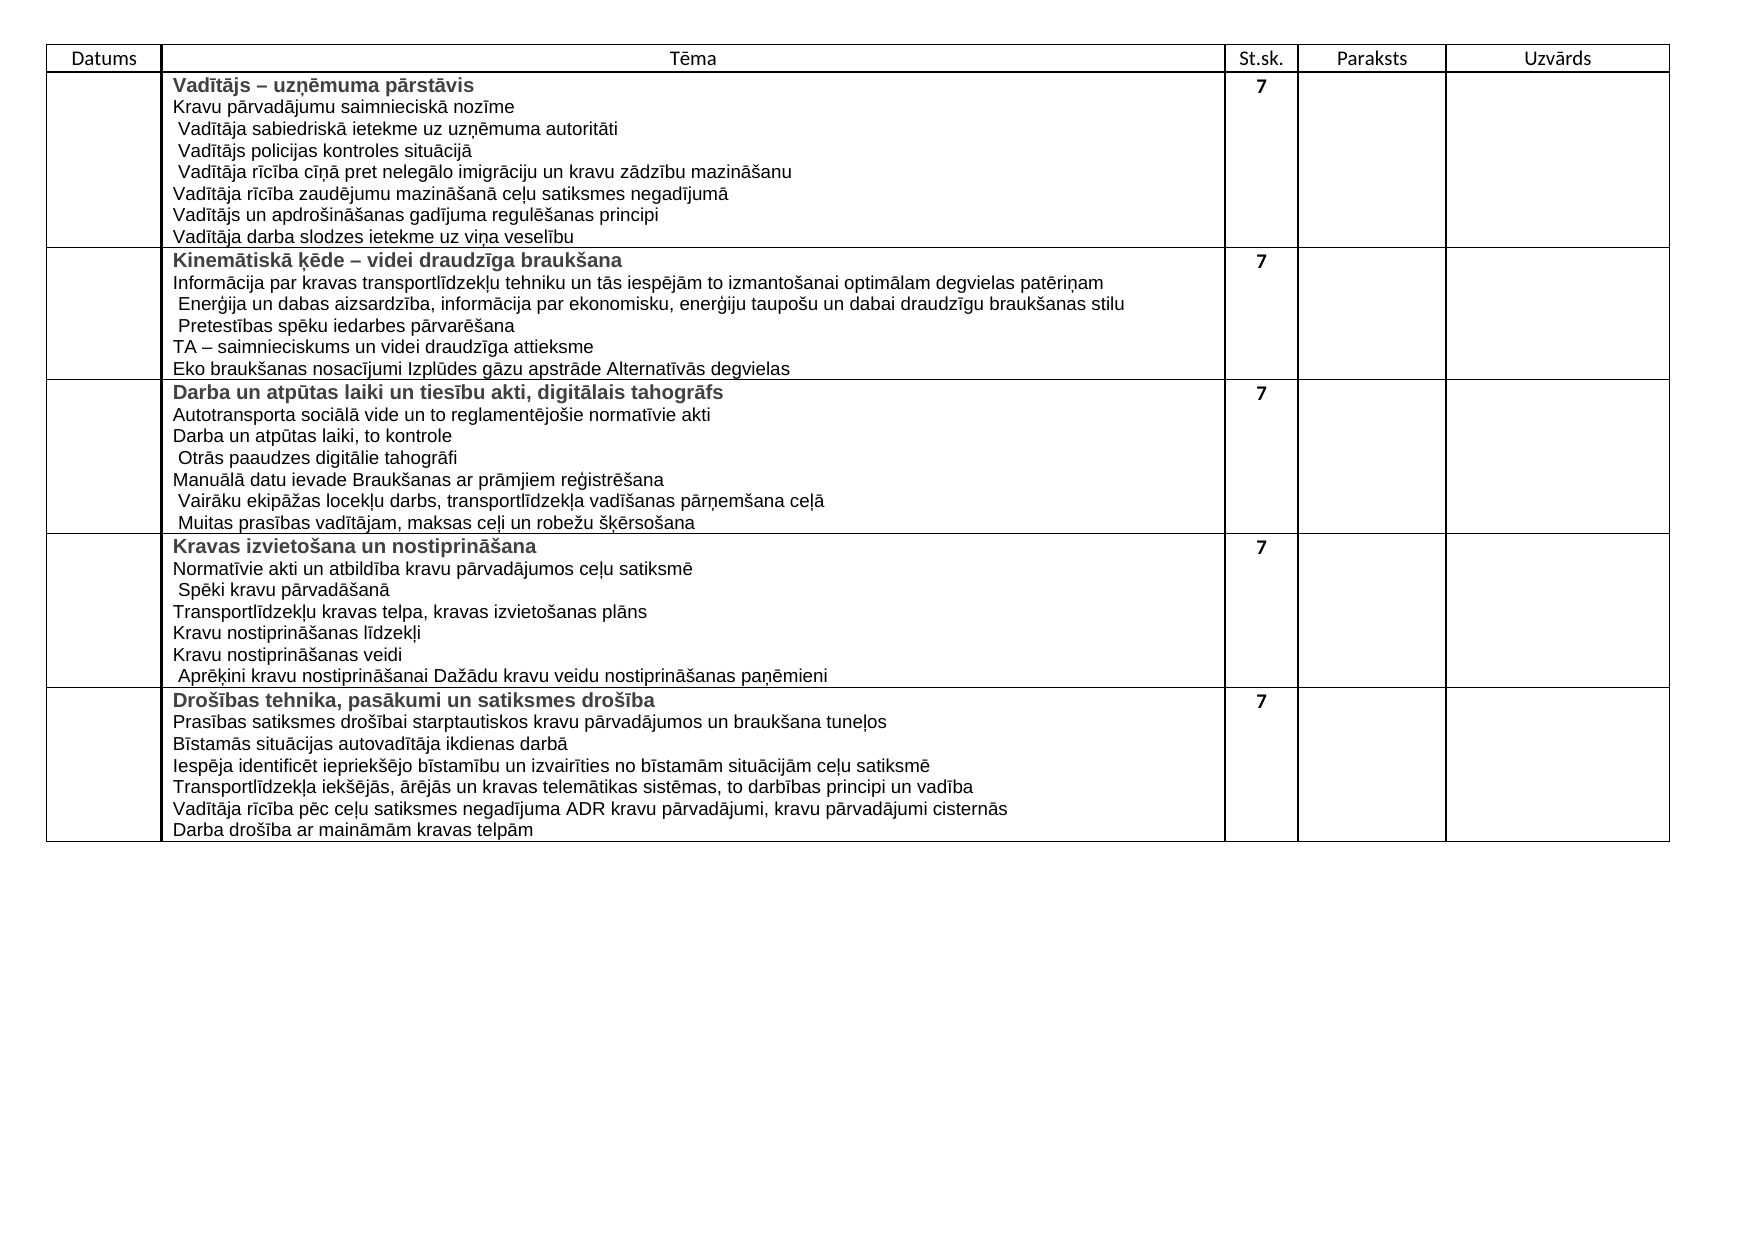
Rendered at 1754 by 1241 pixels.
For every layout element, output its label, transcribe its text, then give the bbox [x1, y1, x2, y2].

table_cell 7 [1226, 534, 1297, 687]
table_header St.sk. [1226, 45, 1297, 71]
table_header Uzvārds [1447, 45, 1669, 71]
table_cell [47, 688, 160, 841]
table_cell [1447, 380, 1669, 533]
table_cell Vadītājs – uzņēmuma pārstāvis Kravu pārvadājumu saimnieciskā nozīme Vadītāja sabiedriskā ietekme uz uzņēmuma autoritāti Vadītājs policijas kontroles situācijā Vadītāja rīcība cīņā pret nelegālo imigrāciju un kravu zādzību mazināšanu Vadītāja rīcība zaudējumu mazināšanā ceļu satiksmes negadījumā Vadītājs un apdrošināšanas gadījuma regulēšanas principi Vadītāja darba slodzes ietekme uz viņa veselību [163, 73, 1224, 247]
table_cell Kinemātiskā ķēde – videi draudzīga braukšana Informācija par kravas transportlīdzekļu tehniku un tās iespējām to izmantošanai optimālam degvielas patēriņam Enerģija un dabas aizsardzība, informācija par ekonomisku, enerģiju taupošu un dabai draudzīgu braukšanas stilu Pretestības spēku iedarbes pārvarēšana TA – saimnieciskums un videi draudzīga attieksme Eko braukšanas nosacījumi Izplūdes gāzu apstrāde Alternatīvās degvielas [163, 248, 1224, 379]
table_cell [1299, 688, 1445, 841]
table_cell Darba un atpūtas laiki un tiesību akti, digitālais tahogrāfs Autotransporta sociālā vide un to reglamentējošie normatīvie akti Darba un atpūtas laiki, to kontrole Otrās paaudzes digitālie tahogrāfi Manuālā datu ievade Braukšanas ar prāmjiem reģistrēšana Vairāku ekipāžas locekļu darbs, transportlīdzekļa vadīšanas pārņemšana ceļā Muitas prasības vadītājam, maksas ceļi un robežu šķērsošana [163, 380, 1224, 533]
table_header Datums [47, 45, 160, 71]
table_cell Kravas izvietošana un nostiprināšana Normatīvie akti un atbildība kravu pārvadājumos ceļu satiksmē Spēki kravu pārvadāšanā Transportlīdzekļu kravas telpa, kravas izvietošanas plāns Kravu nostiprināšanas līdzekļi Kravu nostiprināšanas veidi Aprēķini kravu nostiprināšanai Dažādu kravu veidu nostiprināšanas paņēmieni [163, 534, 1224, 687]
table_cell [1447, 688, 1669, 841]
table_cell [1447, 534, 1669, 687]
table_header Tēma [163, 45, 1224, 71]
table_cell [1299, 534, 1445, 687]
table_cell [47, 534, 160, 687]
table_cell [1447, 73, 1669, 247]
table_cell [1299, 248, 1445, 379]
table_cell Drošības tehnika, pasākumi un satiksmes drošība Prasības satiksmes drošībai starptautiskos kravu pārvadājumos un braukšana tuneļos Bīstamās situācijas autovadītāja ikdienas darbā Iespēja identificēt iepriekšējo bīstamību un izvairīties no bīstamām situācijām ceļu satiksmē Transportlīdzekļa iekšējās, ārējās un kravas telemātikas sistēmas, to darbības principi un vadība Vadītāja rīcība pēc ceļu satiksmes negadījuma ADR kravu pārvadājumi, kravu pārvadājumi cisternās Darba drošība ar maināmām kravas telpām [163, 688, 1224, 841]
table_cell [1299, 73, 1445, 247]
table_cell 7 [1226, 380, 1297, 533]
table_cell 7 [1226, 688, 1297, 841]
table_cell 7 [1226, 73, 1297, 247]
table_cell [1447, 248, 1669, 379]
table_cell 7 [1226, 248, 1297, 379]
table_cell [47, 248, 160, 379]
table_cell [47, 380, 160, 533]
table_cell [1299, 380, 1445, 533]
table_cell [47, 73, 160, 247]
table_header Paraksts [1299, 45, 1445, 71]
